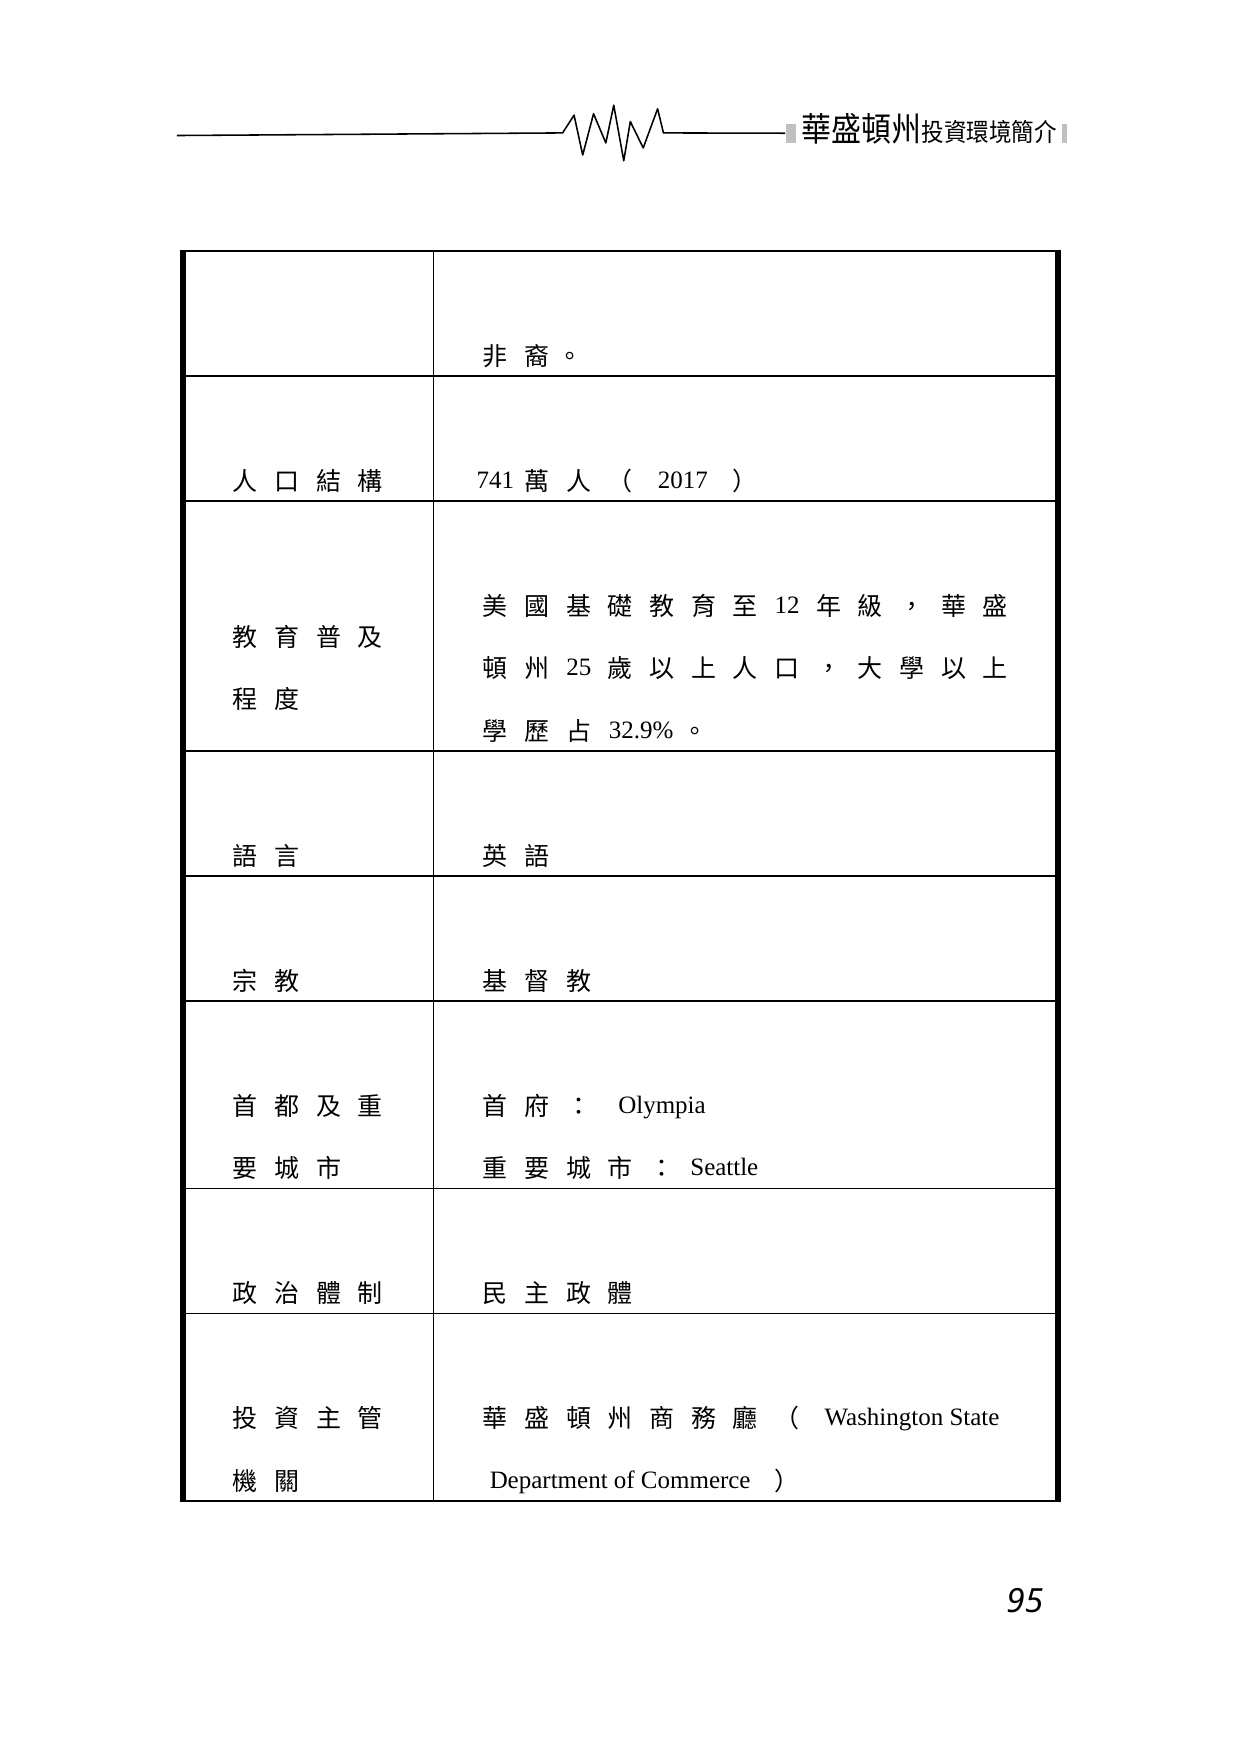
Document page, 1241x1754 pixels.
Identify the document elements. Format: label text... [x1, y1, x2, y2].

table_cell 英語 [434, 752, 1055, 875]
table_cell 基督教 [434, 877, 1055, 1000]
table_cell 宗教 [186, 877, 433, 1000]
table_cell 非裔。 [434, 252, 1055, 375]
table_cell 教育普及程度 [186, 502, 433, 750]
table_cell 投資主管機關 [186, 1314, 433, 1500]
table_cell 民主政體 [434, 1189, 1055, 1313]
table_cell 741萬人（2017） [434, 377, 1055, 500]
table_cell 政治體制 [186, 1189, 433, 1313]
table_cell 語言 [186, 752, 433, 875]
table_cell 人口結構 [186, 377, 433, 500]
table_cell 美國基礎教育至12年級，華盛頓州25歲以上人口，大學以上學歷占32.9%。 [434, 502, 1055, 750]
table_cell 首府：Olympia 重要城市：Seattle [434, 1002, 1055, 1188]
table_cell 華盛頓州商務廳（Washington State Department of Commerce） [434, 1314, 1055, 1500]
table_cell [186, 252, 433, 375]
table_cell 首都及重要城市 [186, 1002, 433, 1188]
